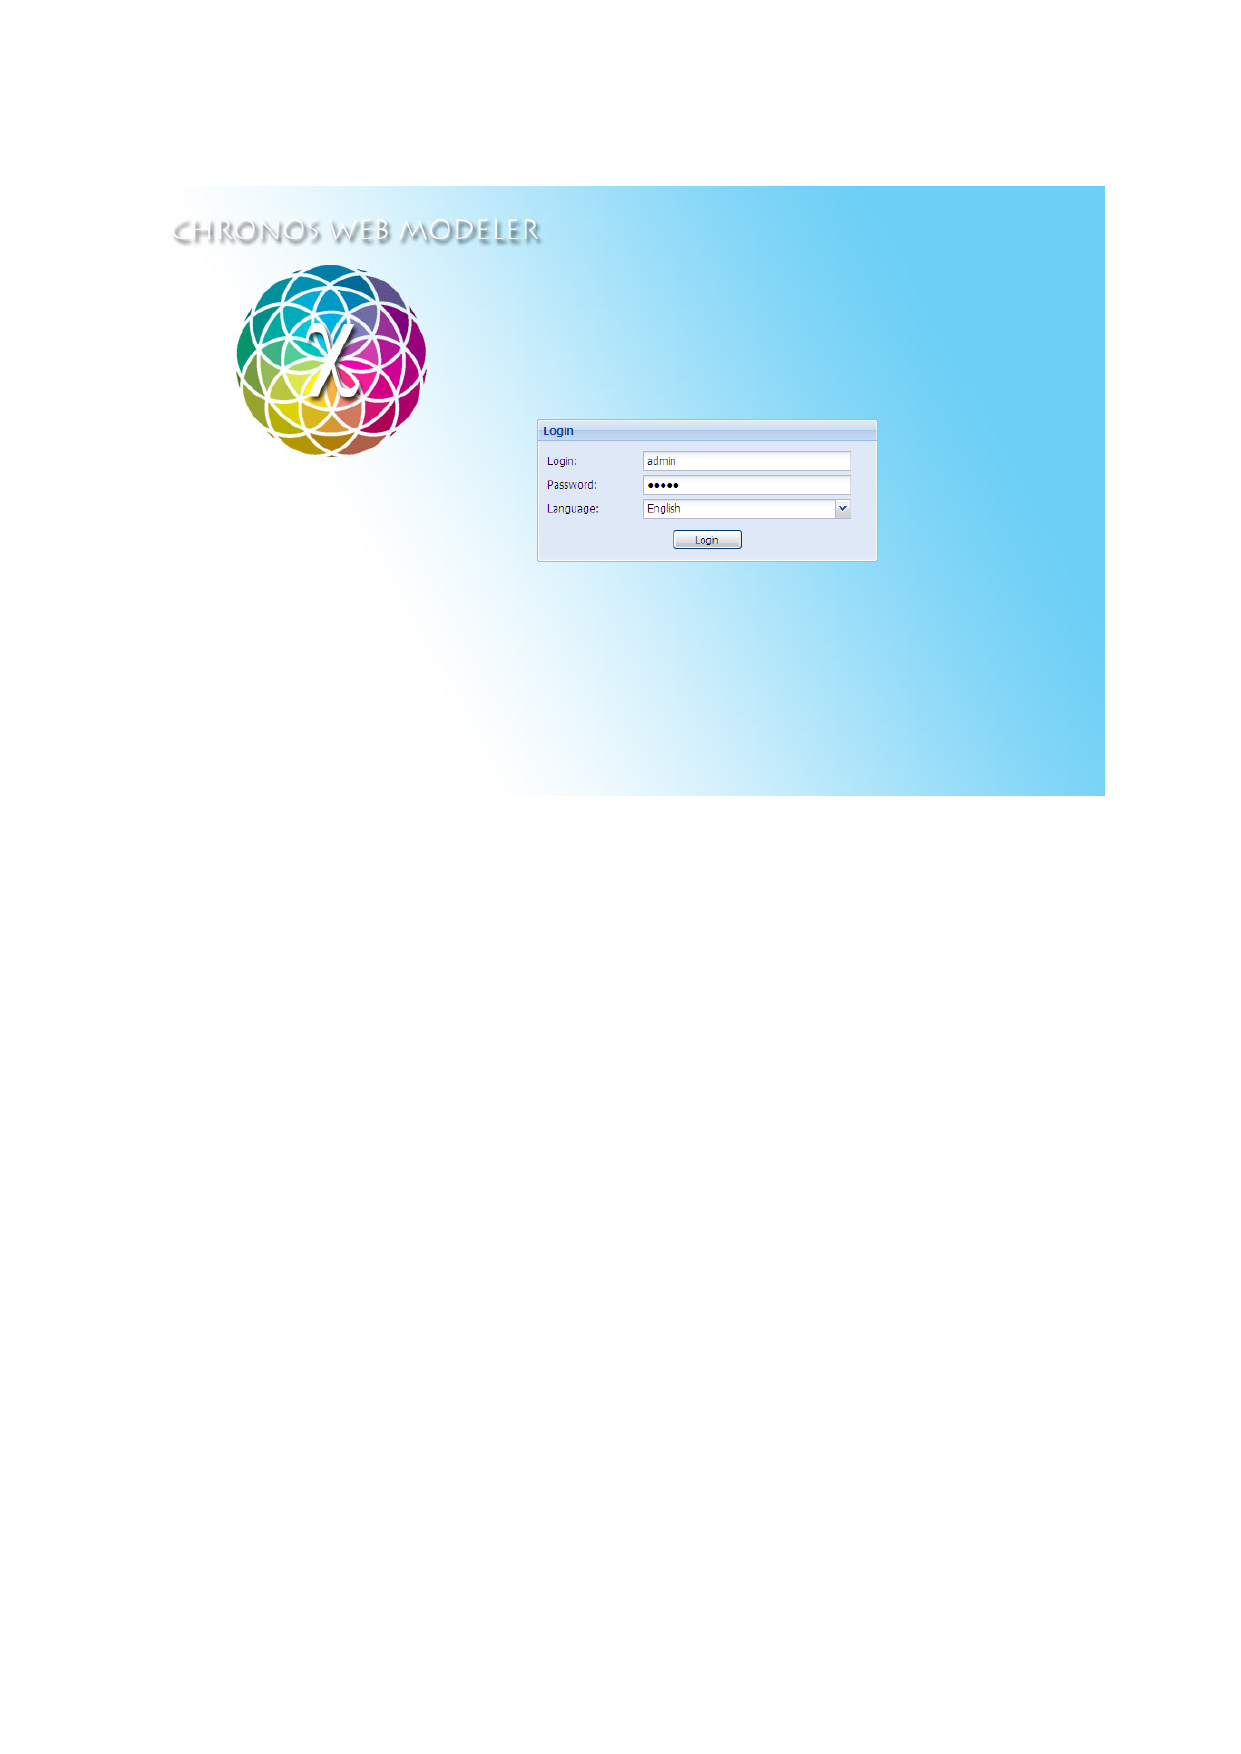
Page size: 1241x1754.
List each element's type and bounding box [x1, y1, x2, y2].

picture [164, 186, 1105, 796]
